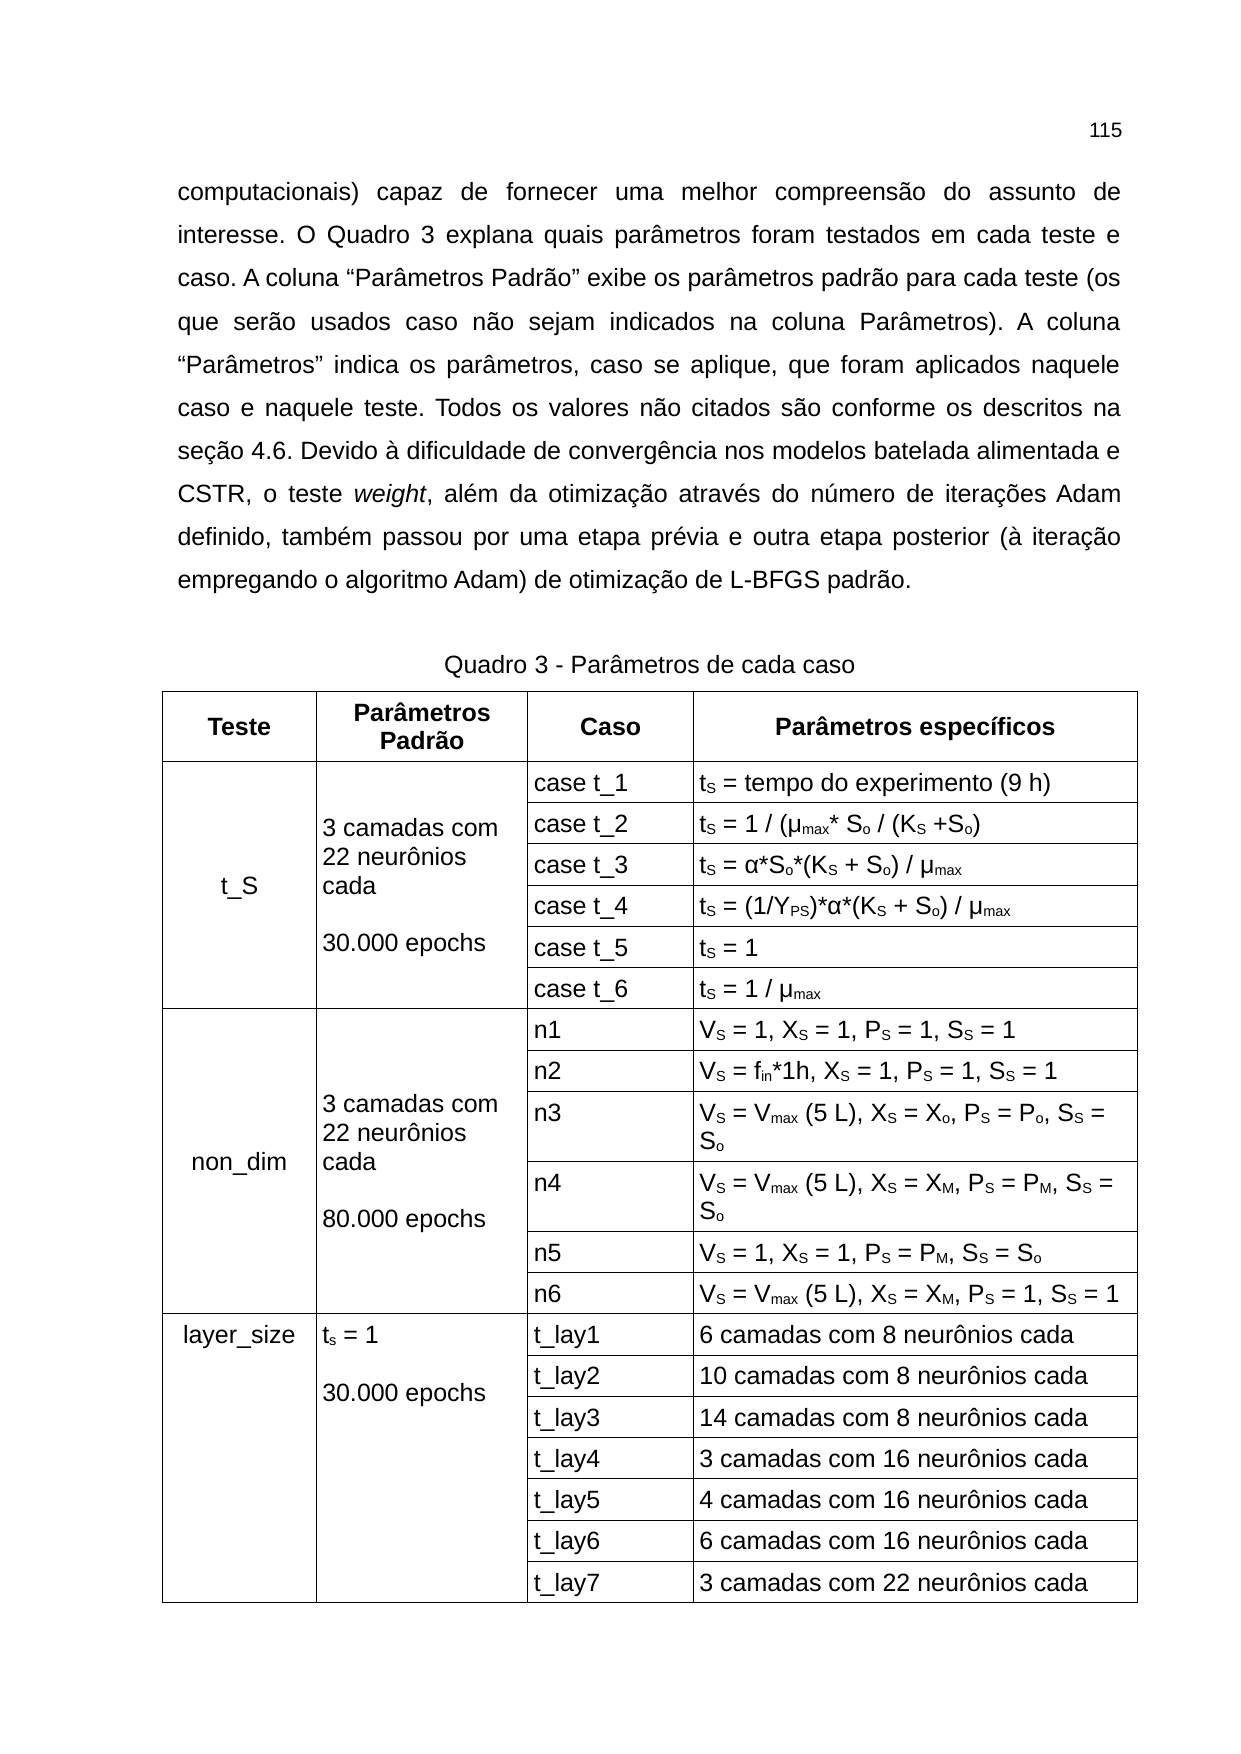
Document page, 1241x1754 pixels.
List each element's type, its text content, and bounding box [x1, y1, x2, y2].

table_cell tS = α*So*(KS + So) / μmax [694, 844, 1137, 884]
table_cell VS = Vmax (5 L), XS = XM, PS = PM, SS = So [694, 1162, 1137, 1231]
table_cell tS = tempo do experimento (9 h) [694, 762, 1137, 802]
table_cell n1 [528, 1009, 693, 1049]
table_cell 6 camadas com 16 neurônios cada [694, 1521, 1137, 1561]
table_cell t_lay4 [528, 1438, 693, 1478]
table_cell n6 [528, 1273, 693, 1313]
table_cell case t_1 [528, 762, 693, 802]
table_cell 6 camadas com 8 neurônios cada [694, 1314, 1137, 1354]
table_cell tS = (1/YPS)*α*(KS + So) / μmax [694, 886, 1137, 926]
table_cell t_S [163, 762, 316, 1008]
table_cell tS = 1 [694, 927, 1137, 967]
table_cell VS = fin*1h, XS = 1, PS = 1, SS = 1 [694, 1051, 1137, 1091]
table_cell t_lay5 [528, 1479, 693, 1519]
table_cell n5 [528, 1232, 693, 1272]
table_cell VS = Vmax (5 L), XS = XM, PS = 1, SS = 1 [694, 1273, 1137, 1313]
table_cell n2 [528, 1051, 693, 1091]
table_cell VS = 1, XS = 1, PS = 1, SS = 1 [694, 1009, 1137, 1049]
text computacionais) capaz de fornecer uma melhor compreensão do assunto de interesse. O Quadro 3 explana quais parâmetros foram testados em cada teste e caso. A coluna “Parâmetros Padrão” exibe os parâmetros padrão para cada teste (os que serão usados caso não sejam indicados na coluna Parâmetros). A coluna “Parâmetros” indica os parâmetros, caso se aplique, que foram aplicados naquele caso e naquele teste. Todos os valores não citados são conforme os descritos na seção 4.6. Devido à dificuldade de convergência nos modelos batelada alimentada e CSTR, o teste weight, além da otimização através do número de iterações Adam definido, também passou por uma etapa prévia e outra etapa posterior (à iteração empregando o algoritmo Adam) de otimização de L-BFGS padrão. [177, 177, 1122, 594]
table_cell 3 camadas com 22 neurônios cada 80.000 epochs [317, 1009, 527, 1313]
table_cell ts = 1 30.000 epochs [317, 1314, 527, 1602]
table_cell case t_6 [528, 968, 693, 1008]
table_cell n3 [528, 1092, 693, 1161]
table_cell 3 camadas com 16 neurônios cada [694, 1438, 1137, 1478]
table_cell t_lay3 [528, 1397, 693, 1437]
table_cell case t_3 [528, 844, 693, 884]
table_cell 3 camadas com 22 neurônios cada 30.000 epochs [317, 762, 527, 1008]
table_cell non_dim [163, 1009, 316, 1313]
table_cell case t_5 [528, 927, 693, 967]
table_cell VS = Vmax (5 L), XS = Xo, PS = Po, SS = So [694, 1092, 1137, 1161]
table_cell VS = 1, XS = 1, PS = PM, SS = So [694, 1232, 1137, 1272]
table_cell 14 camadas com 8 neurônios cada [694, 1397, 1137, 1437]
table_cell t_lay2 [528, 1356, 693, 1396]
table_cell tS = 1 / (μmax* So / (KS +So) [694, 803, 1137, 843]
table_cell case t_2 [528, 803, 693, 843]
table_cell 10 camadas com 8 neurônios cada [694, 1356, 1137, 1396]
table_cell n4 [528, 1162, 693, 1231]
table_header Teste [163, 692, 316, 761]
table_cell t_lay1 [528, 1314, 693, 1354]
table_cell t_lay7 [528, 1562, 693, 1602]
table_cell tS = 1 / μmax [694, 968, 1137, 1008]
table_header Caso [528, 692, 693, 761]
table_header Parâmetros específicos [694, 692, 1137, 761]
table_header Parâmetros Padrão [317, 692, 527, 761]
table_cell 4 camadas com 16 neurônios cada [694, 1479, 1137, 1519]
table_cell layer_size [163, 1314, 316, 1602]
table_cell 3 camadas com 22 neurônios cada [694, 1562, 1137, 1602]
table_cell t_lay6 [528, 1521, 693, 1561]
table_cell case t_4 [528, 886, 693, 926]
text Quadro 3 - Parâmetros de cada caso [177, 649, 1122, 678]
